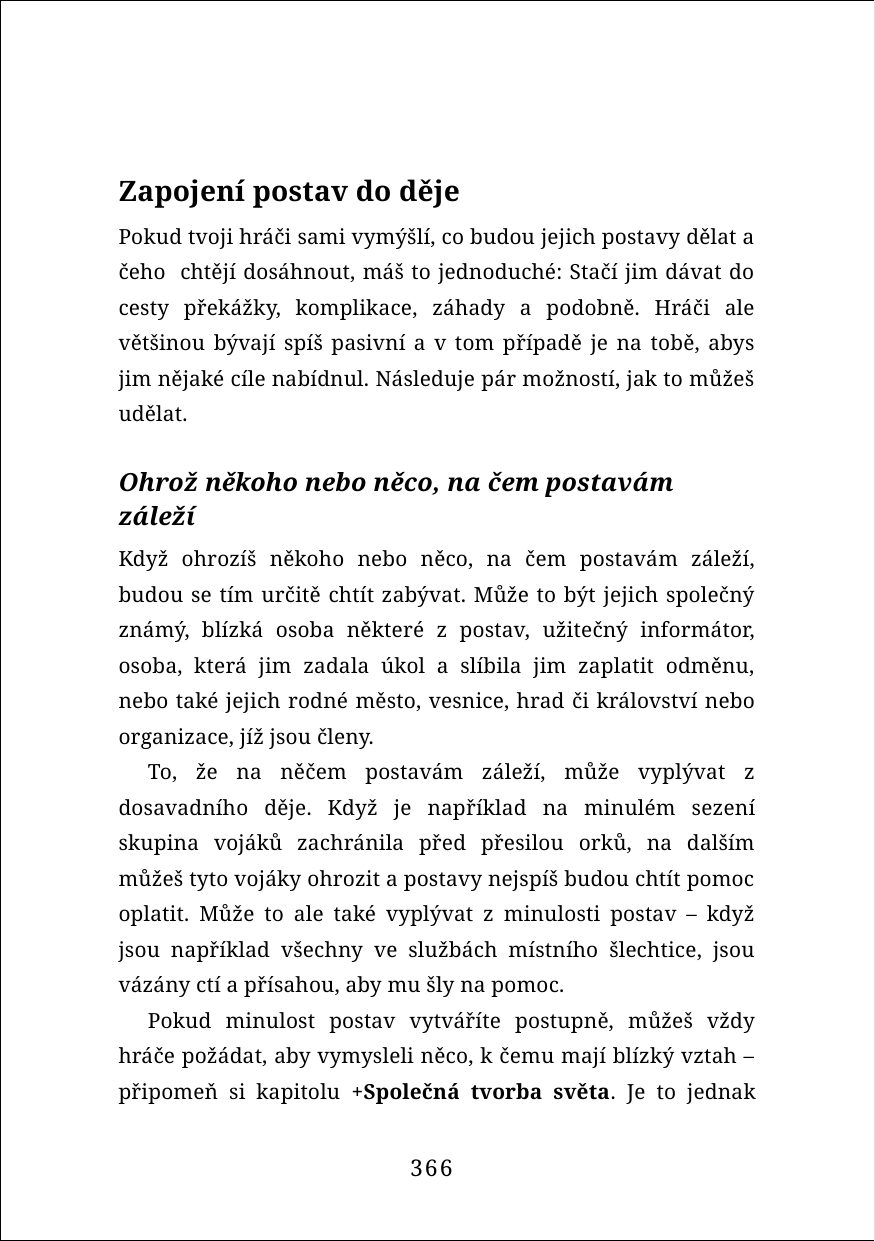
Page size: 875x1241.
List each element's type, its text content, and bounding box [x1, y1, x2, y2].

text Pokud tvoji hráči sami vymýšlí, co budou jejich postavy dělat a čeho chtějí dosáhnout, máš to jednoduché: Stačí jim dávat do cesty překážky, komplikace, záhady a podobně. Hráči ale většinou bývají spíš pasivní a v tom případě je na tobě, abys jim nějaké cíle nabídnul. Následuje pár možností, jak to můžeš udělat. [118, 222, 756, 428]
subtitle Ohrož někoho nebo něco, na čem postavám záleží [118, 464, 756, 533]
subtitle Zapojení postav do děje [118, 172, 756, 210]
text Když ohrozíš někoho nebo něco, na čem postavám záleží, budou se tím určitě chtít zabývat. Může to být jejich společný známý, blízká osoba některé z postav, užitečný informátor, osoba, která jim zadala úkol a slíbila jim zaplatit odměnu, nebo také jejich rodné město, vesnice, hrad či království nebo organizace, jíž jsou členy. To, že na něčem postavám záleží, může vyplývat z dosavadního děje. Když je například na minulém sezení skupina vojáků zachránila před přesilou orků, na dalším můžeš tyto vojáky ohrozit a postavy nejspíš budou chtít pomoc oplatit. Může to ale také vyplývat z minulosti postav – když jsou například všechny ve službách místního šlechtice, jsou vázány ctí a přísahou, aby mu šly na pomoc. Pokud minulost postav vytváříte postupně, můžeš vždy hráče požádat, aby vymysleli něco, k čemu mají blízký vztah – připomeň si kapitolu +Společná tvorba světa. Je to jednak [118, 544, 756, 1106]
